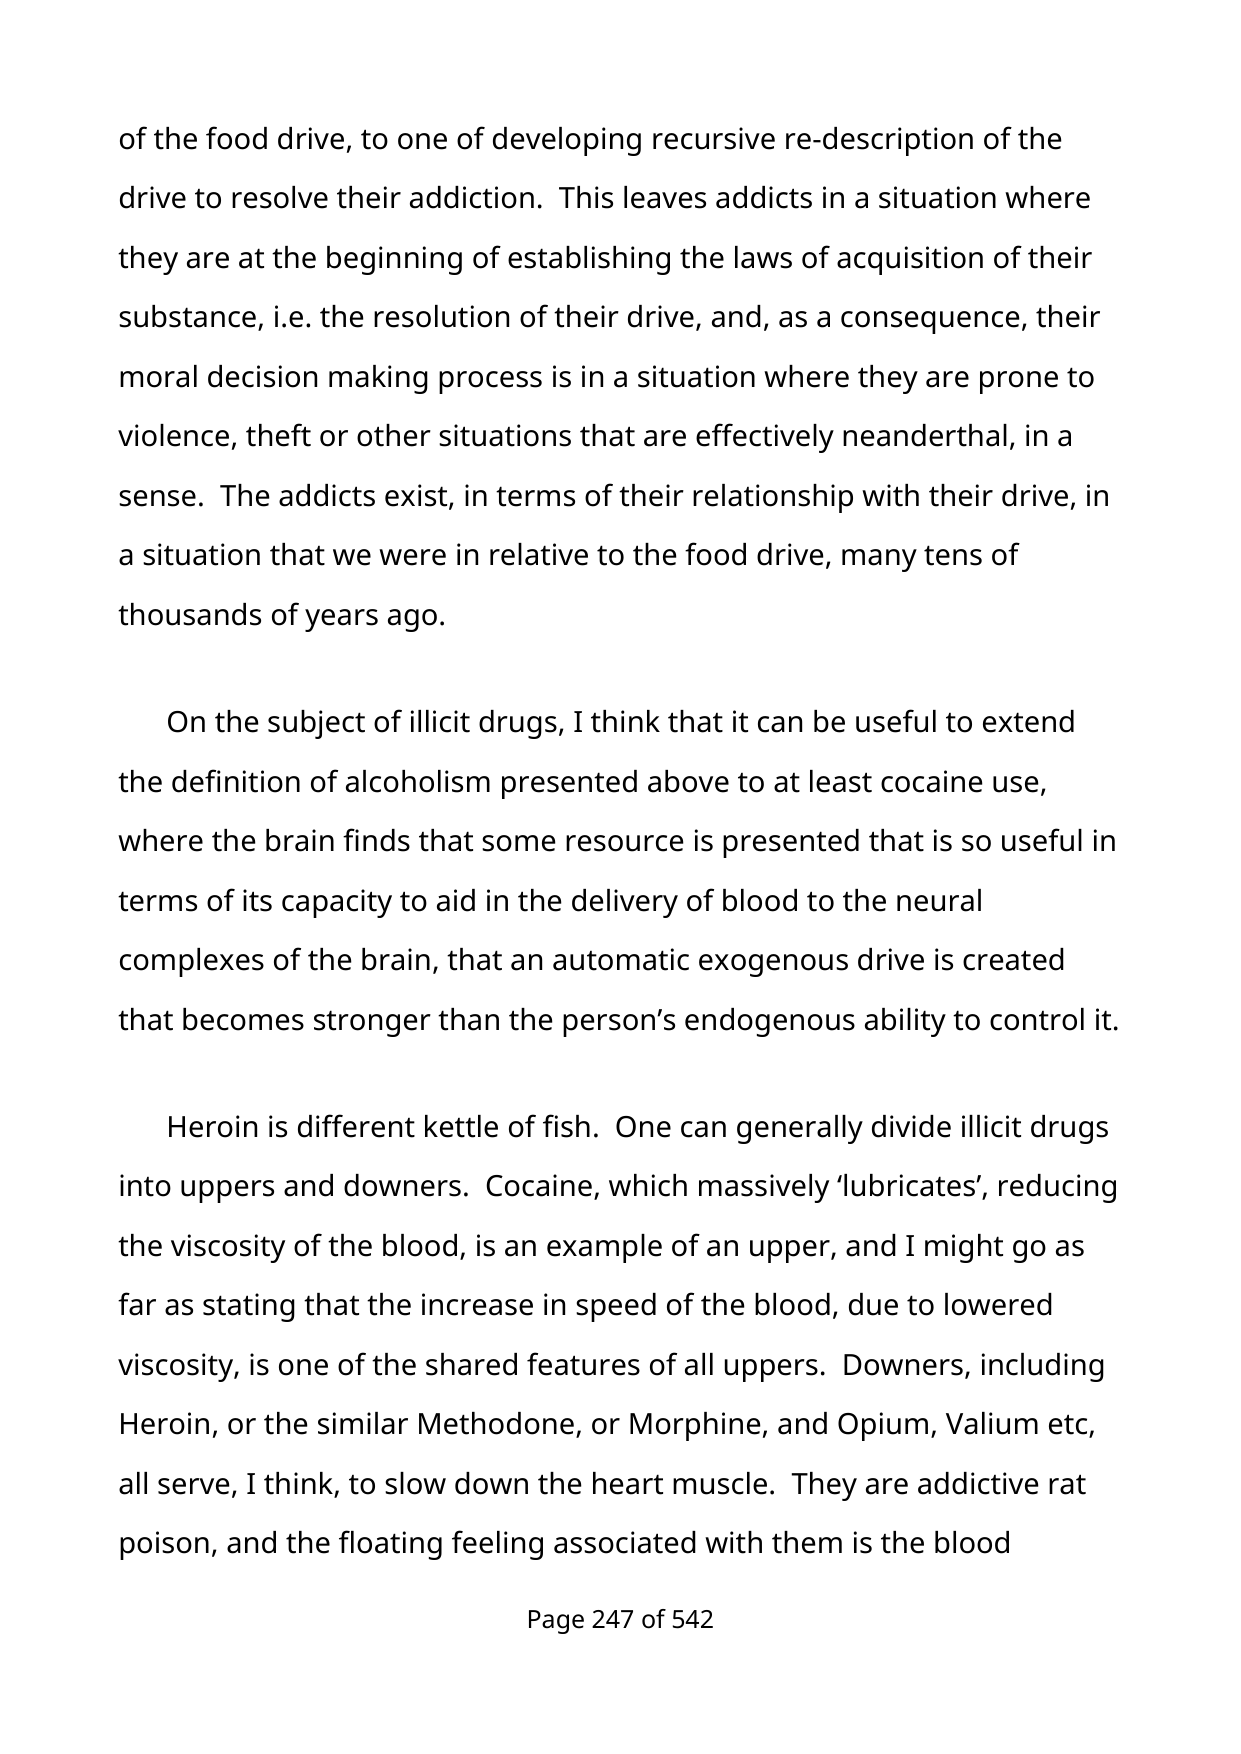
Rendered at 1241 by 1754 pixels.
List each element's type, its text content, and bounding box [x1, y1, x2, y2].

text of the food drive, to one of developing recursive re-description of the drive to resolve their addiction. This leaves addicts in a situation where they are at the beginning of establishing the laws of acquisition of their substance, i.e. the resolution of their drive, and, as a consequence, their moral decision making process is in a situation where they are prone to violence, theft or other situations that are effectively neanderthal, in a sense. The addicts exist, in terms of their relationship with their drive, in a situation that we were in relative to the food drive, many tens of thousands of years ago. [118, 118, 1122, 634]
text Heroin is different kettle of fish. One can generally divide illicit drugs into uppers and downers. Cocaine, which massively ‘lubricates’, reducing the viscosity of the blood, is an example of an upper, and I might go as far as stating that the increase in speed of the blood, due to lowered viscosity, is one of the shared features of all uppers. Downers, including Heroin, or the similar Methodone, or Morphine, and Opium, Valium etc, all serve, I think, to slow down the heart muscle. They are addictive rat poison, and the floating feeling associated with them is the blood [118, 1106, 1122, 1562]
text On the subject of illicit drugs, I think that it can be useful to extend the definition of alcoholism presented above to at least cocaine use, where the brain finds that some resource is presented that is so useful in terms of its capacity to aid in the delivery of blood to the neural complexes of the brain, that an automatic exogenous drive is created that becomes stronger than the person’s endogenous ability to control it. [118, 701, 1122, 1038]
